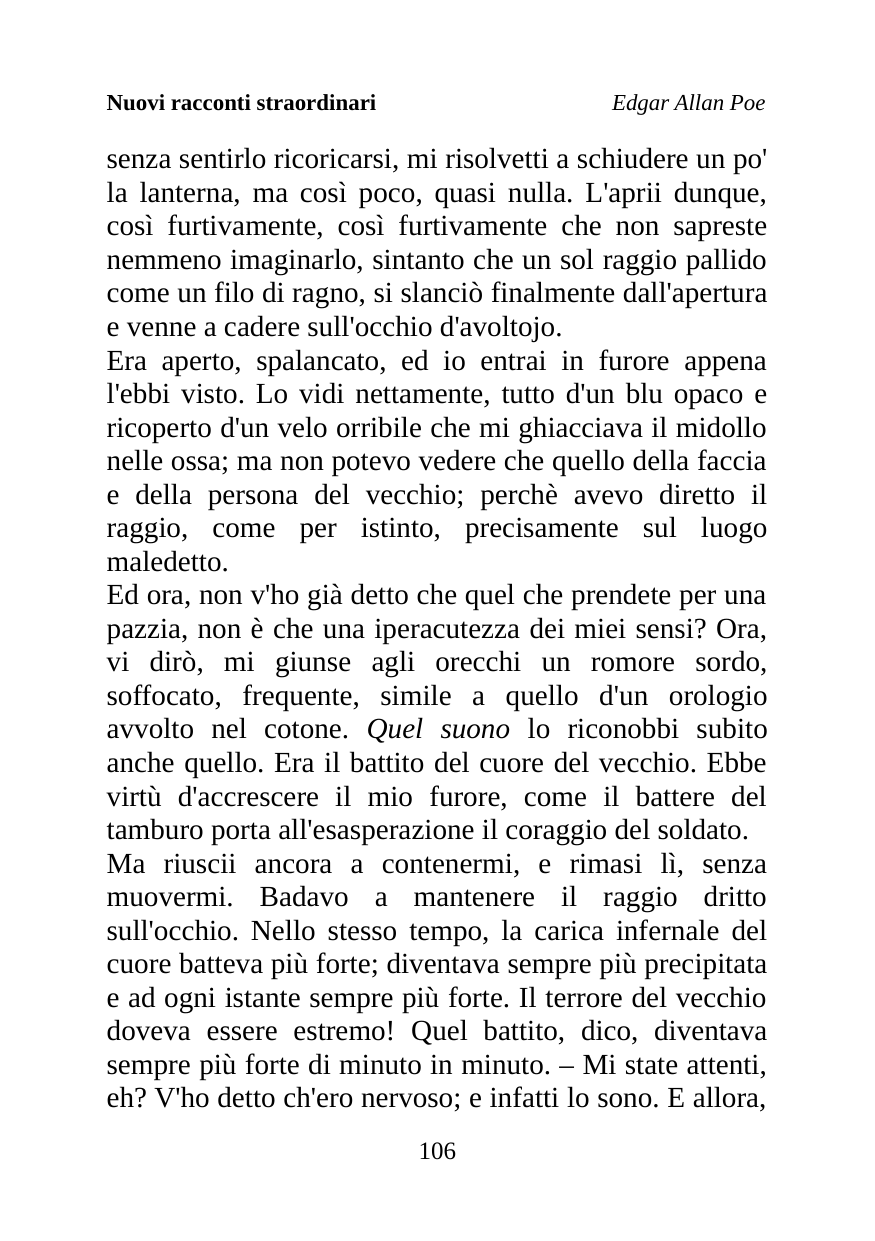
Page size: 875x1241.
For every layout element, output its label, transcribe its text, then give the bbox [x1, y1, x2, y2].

text senza sentirlo ricoricarsi, mi risolvetti a schiudere un po' la lanterna, ma così poco, quasi nulla. L'aprii dunque, così furtivamente, così furtivamente che non sapreste nemmeno imaginarlo, sintanto che un sol raggio pallido come un filo di ragno, si slanciò finalmente dall'apertura e venne a cadere sull'occhio d'avoltojo. [106, 141, 768, 343]
text Era aperto, spalancato, ed io entrai in furore appena l'ebbi visto. Lo vidi nettamente, tutto d'un blu opaco e ricoperto d'un velo orribile che mi ghiacciava il midollo nelle ossa; ma non potevo vedere che quello della faccia e della persona del vecchio; perchè avevo diretto il raggio, come per istinto, precisamente sul luogo maledetto. [106, 343, 768, 577]
text Ma riuscii ancora a contenermi, e rimasi lì, senza muovermi. Badavo a mantenere il raggio dritto sull'occhio. Nello stesso tempo, la carica infernale del cuore batteva più forte; diventava sempre più precipitata e ad ogni istante sempre più forte. Il terrore del vecchio doveva essere estremo! Quel battito, dico, diventava sempre più forte di minuto in minuto. – Mi state attenti, eh? V'ho detto ch'ero nervoso; e infatti lo sono. E allora, [106, 846, 768, 1114]
text Ed ora, non v'ho già detto che quel che prendete per una pazzia, non è che una iperacutezza dei miei sensi? Ora, vi dirò, mi giunse agli orecchi un romore sordo, soffocato, frequente, simile a quello d'un orologio avvolto nel cotone. Quel suono lo riconobbi subito anche quello. Era il battito del cuore del vecchio. Ebbe virtù d'accrescere il mio furore, come il battere del tamburo porta all'esasperazione il coraggio del soldato. [106, 577, 768, 846]
